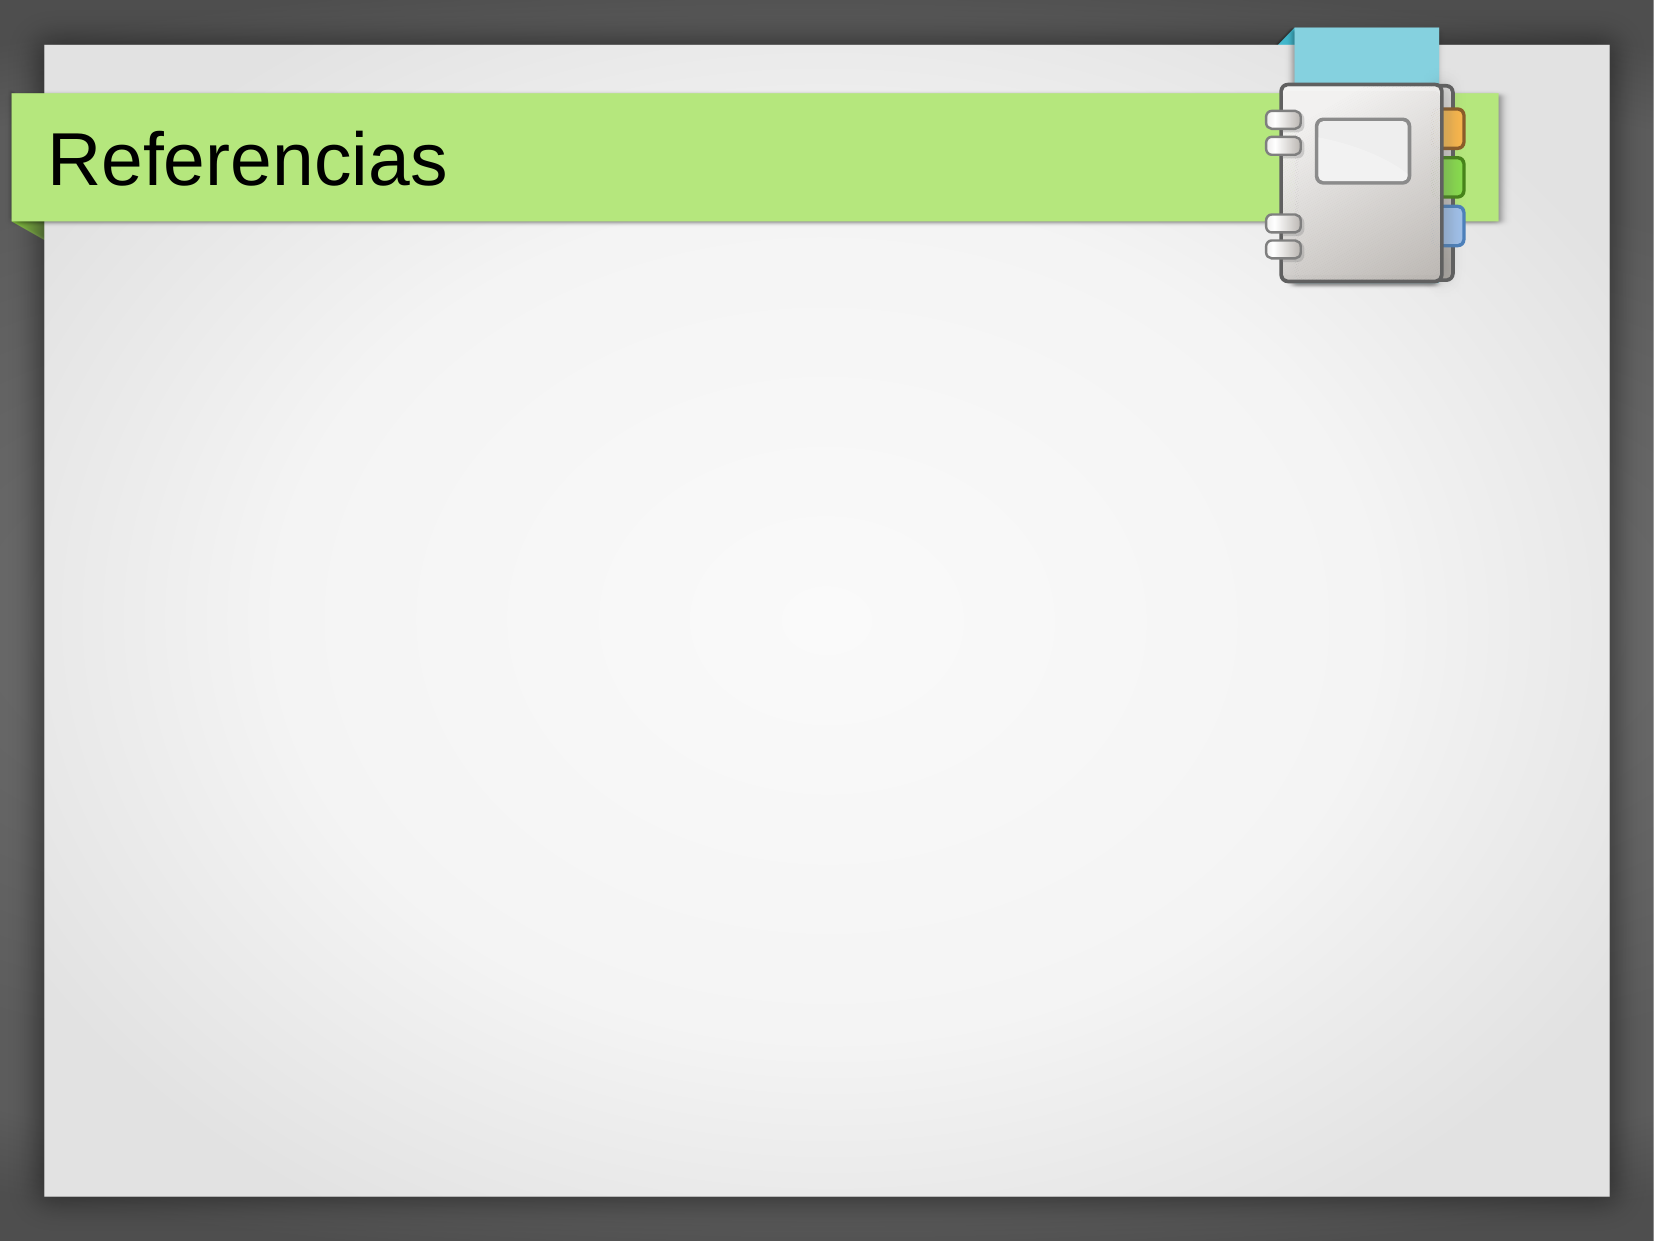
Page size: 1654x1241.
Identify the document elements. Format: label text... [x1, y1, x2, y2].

title Referencias [47, 106, 1240, 213]
picture [0, 0, 1654, 1241]
